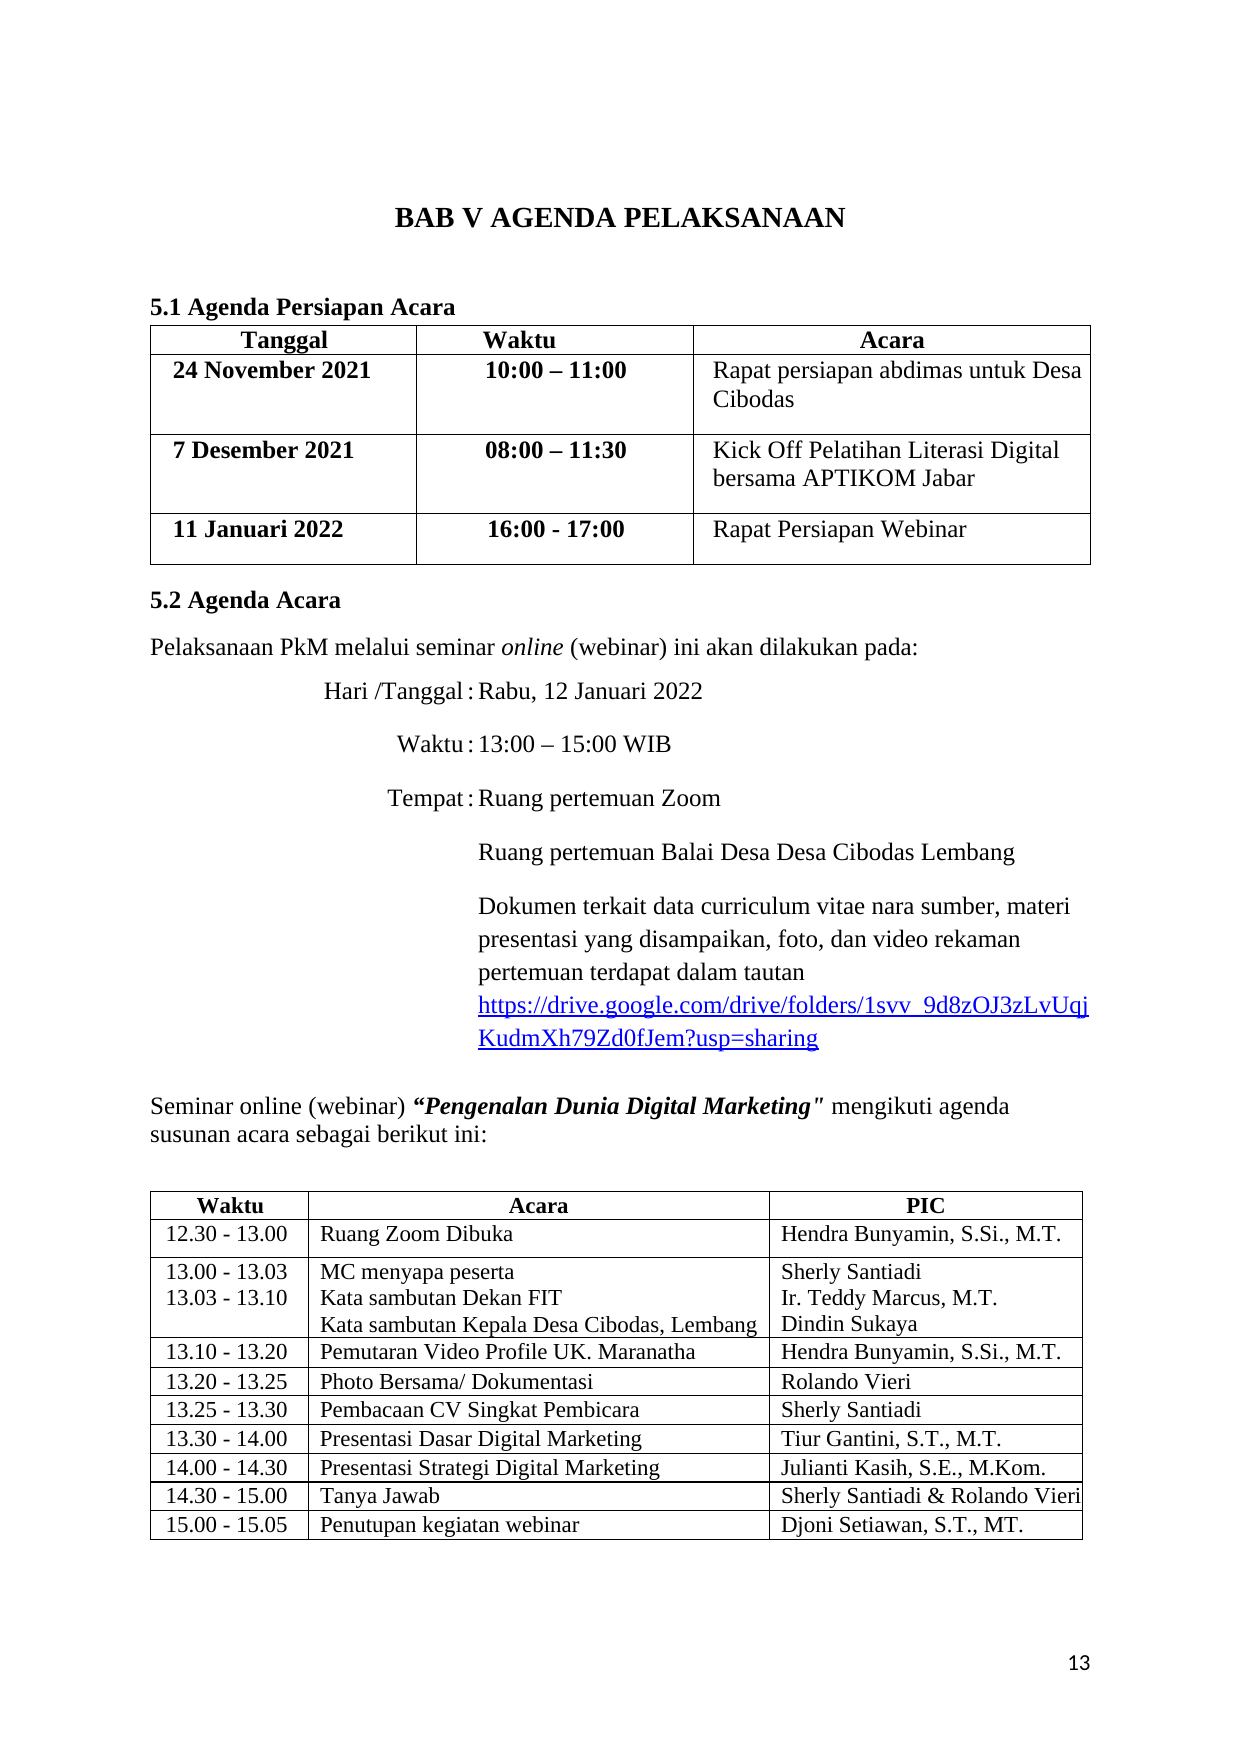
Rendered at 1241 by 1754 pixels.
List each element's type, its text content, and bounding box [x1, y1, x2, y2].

table_cell Waktu [150, 730, 463, 783]
table_cell Sherly Santiadi & Rolando Vieri [770, 1483, 1082, 1510]
table_cell 13.25 - 13.30 [151, 1396, 308, 1424]
table_cell Presentasi Strategi Digital Marketing [309, 1454, 769, 1481]
table_cell Rapat persiapan abdimas untuk Desa Cibodas [694, 355, 1090, 434]
table_header PIC [770, 1192, 1082, 1219]
table_cell 13.30 - 14.00 [151, 1425, 308, 1453]
table_cell 13.10 - 13.20 [151, 1338, 308, 1367]
subtitle BAB V AGENDA PELAKSANAAN [150, 200, 1090, 233]
table_cell Pembacaan CV Singkat Pembicara [309, 1396, 769, 1424]
table_cell 15.00 - 15.05 [151, 1511, 308, 1539]
table_cell Presentasi Dasar Digital Marketing [309, 1425, 769, 1453]
table_cell Tiur Gantini, S.T., M.T. [770, 1425, 1082, 1453]
subtitle 5.2 Agenda Acara [150, 586, 1090, 614]
table_cell Hendra Bunyamin, S.Si., M.T. [770, 1338, 1082, 1367]
table_cell MC menyapa peserta Kata sambutan Dekan FIT Kata sambutan Kepala Desa Cibodas, Lembang [309, 1258, 769, 1337]
table_cell : [463, 784, 478, 1077]
table_cell Tempat [150, 784, 463, 1077]
table_cell Rolando Vieri [770, 1368, 1082, 1395]
table_cell Penutupan kegiatan webinar [309, 1511, 769, 1539]
text Seminar online (webinar) “Pengenalan Dunia Digital Marketing" mengikuti agenda susunan acara sebagai berikut ini: [150, 1091, 1090, 1148]
table_cell 11 Januari 2022 [151, 514, 416, 564]
table_cell : [463, 730, 478, 783]
subtitle 5.1 Agenda Persiapan Acara [150, 292, 1090, 320]
table_header Tanggal [151, 326, 416, 354]
table_cell Ruang pertemuan Zoom Ruang pertemuan Balai Desa Desa Cibodas Lembang Dokumen terkait data curriculum vitae nara sumber, materi presentasi yang disampaikan, foto, dan video rekaman pertemuan terdapat dalam tautan https://drive.google.com/drive/folders/1svv_9d8zOJ3zLvUqjKudmXh79Zd0fJem?usp=sharing [478, 784, 1090, 1077]
text Pelaksanaan PkM melalui seminar online (webinar) ini akan dilakukan pada: [150, 632, 1090, 661]
table_cell Tanya Jawab [309, 1483, 769, 1510]
table_cell 13.20 - 13.25 [151, 1368, 308, 1395]
table_cell Rapat Persiapan Webinar [694, 514, 1090, 564]
table_cell Sherly Santiadi Ir. Teddy Marcus, M.T. Dindin Sukaya [770, 1258, 1082, 1337]
table_cell Ruang Zoom Dibuka [309, 1220, 769, 1257]
table_cell 08:00 – 11:30 [417, 435, 693, 513]
table_cell Sherly Santiadi [770, 1396, 1082, 1424]
table_header Waktu [151, 1192, 308, 1219]
table_cell 16:00 - 17:00 [417, 514, 693, 564]
table_cell 13.00 - 13.03 13.03 - 13.10 [151, 1258, 308, 1337]
table_cell 14.00 - 14.30 [151, 1454, 308, 1481]
table_cell 14.30 - 15.00 [151, 1483, 308, 1510]
table_cell Photo Bersama/ Dokumentasi [309, 1368, 769, 1395]
table_cell Kick Off Pelatihan Literasi Digital bersama APTIKOM Jabar [694, 435, 1090, 513]
table_cell 13:00 – 15:00 WIB [478, 730, 1090, 783]
table_cell Hendra Bunyamin, S.Si., M.T. [770, 1220, 1082, 1257]
table_header Hari /Tanggal [150, 676, 463, 729]
table_header Rabu, 12 Januari 2022 [478, 676, 1090, 729]
table_cell 24 November 2021 [151, 355, 416, 434]
table_cell Pemutaran Video Profile UK. Maranatha [309, 1338, 769, 1367]
table_header : [463, 676, 478, 729]
table_cell 12.30 - 13.00 [151, 1220, 308, 1257]
table_cell 10:00 – 11:00 [417, 355, 693, 434]
table_header Acara [694, 326, 1090, 354]
table_header Waktu [417, 326, 693, 354]
table_header Acara [309, 1192, 769, 1219]
table_cell 7 Desember 2021 [151, 435, 416, 513]
table_cell Djoni Setiawan, S.T., MT. [770, 1511, 1082, 1539]
table_cell Julianti Kasih, S.E., M.Kom. [770, 1454, 1082, 1481]
